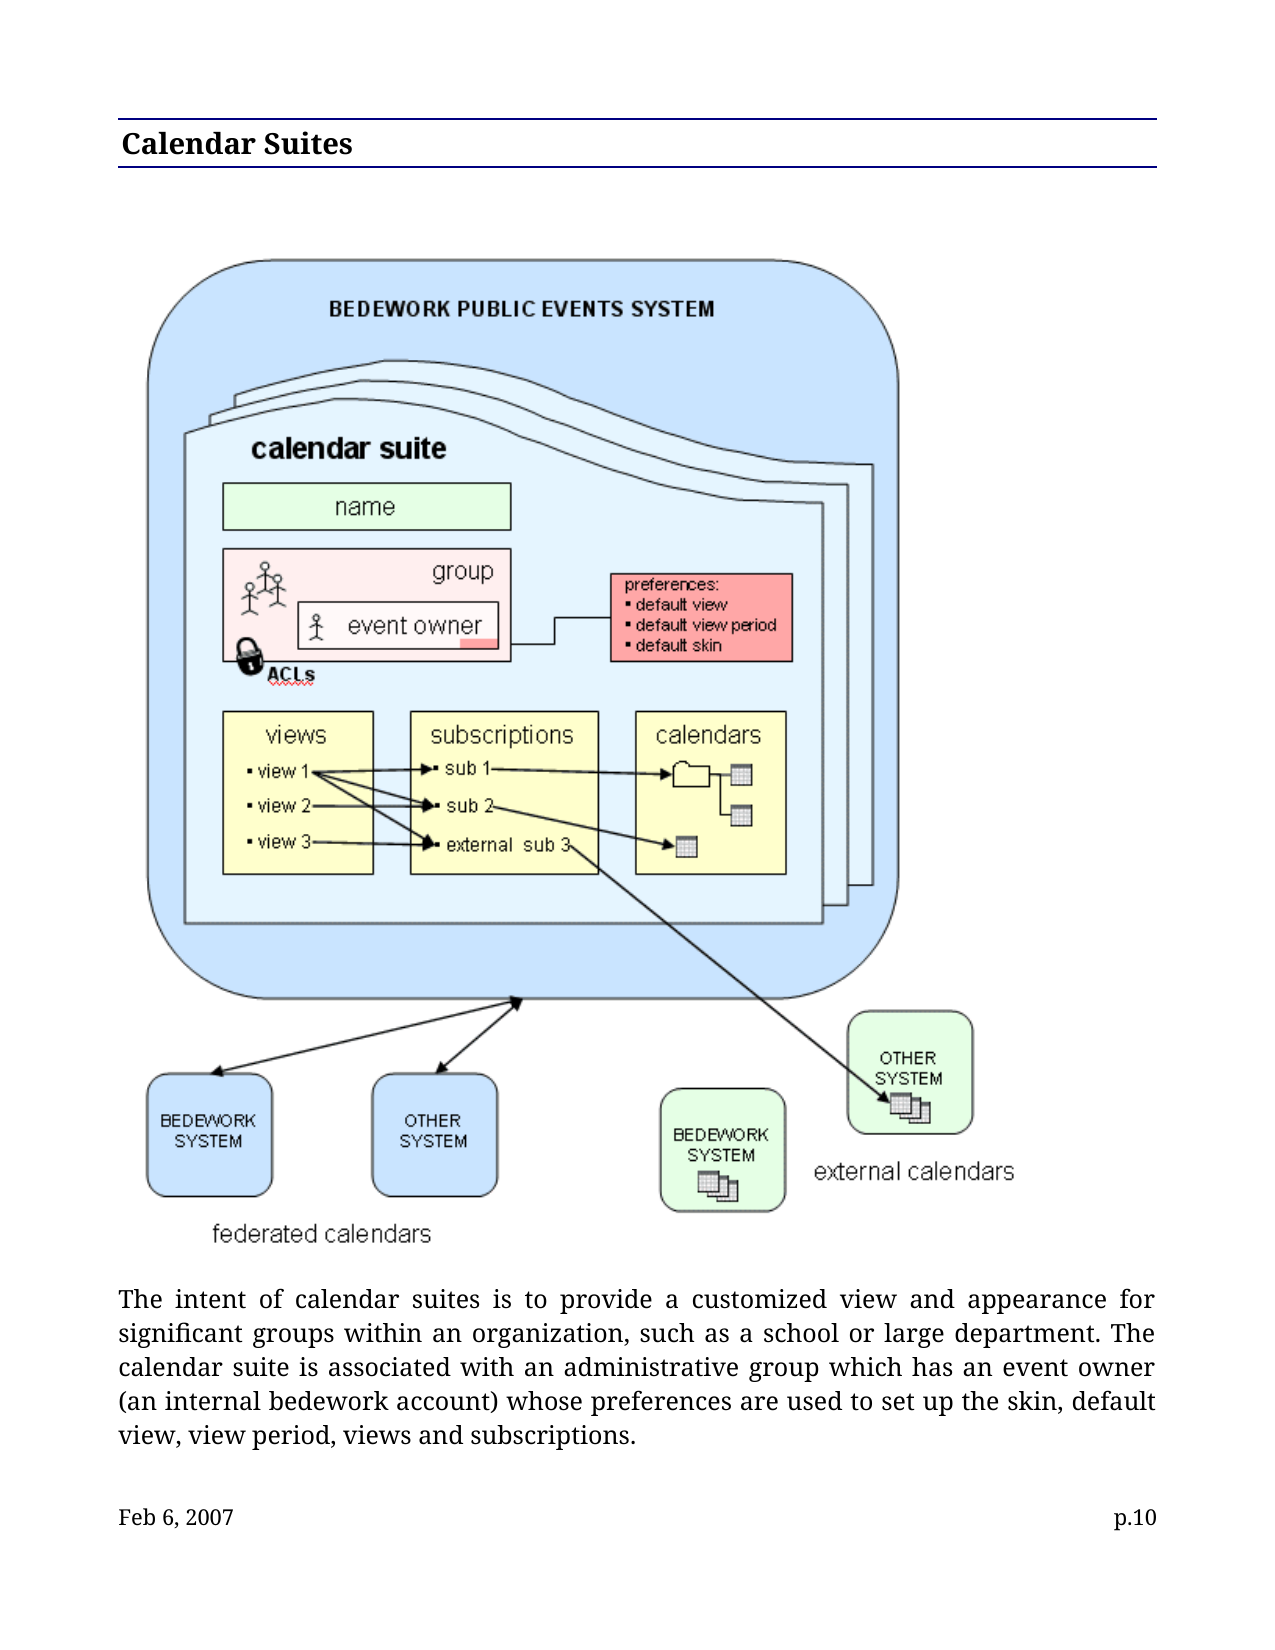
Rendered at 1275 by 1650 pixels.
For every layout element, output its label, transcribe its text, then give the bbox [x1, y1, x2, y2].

picture [121, 237, 1031, 1282]
subtitle Calendar Suites [118, 120, 1157, 166]
text The intent of calendar suites is to provide a customized view and appearance for significant groups within an organization, such as a school or large department. The calendar suite is associated with an administrative group which has an event owner (an internal bedework account) whose preferences are used to set up the skin, default view, view period, views and subscriptions. [118, 229, 1157, 1452]
